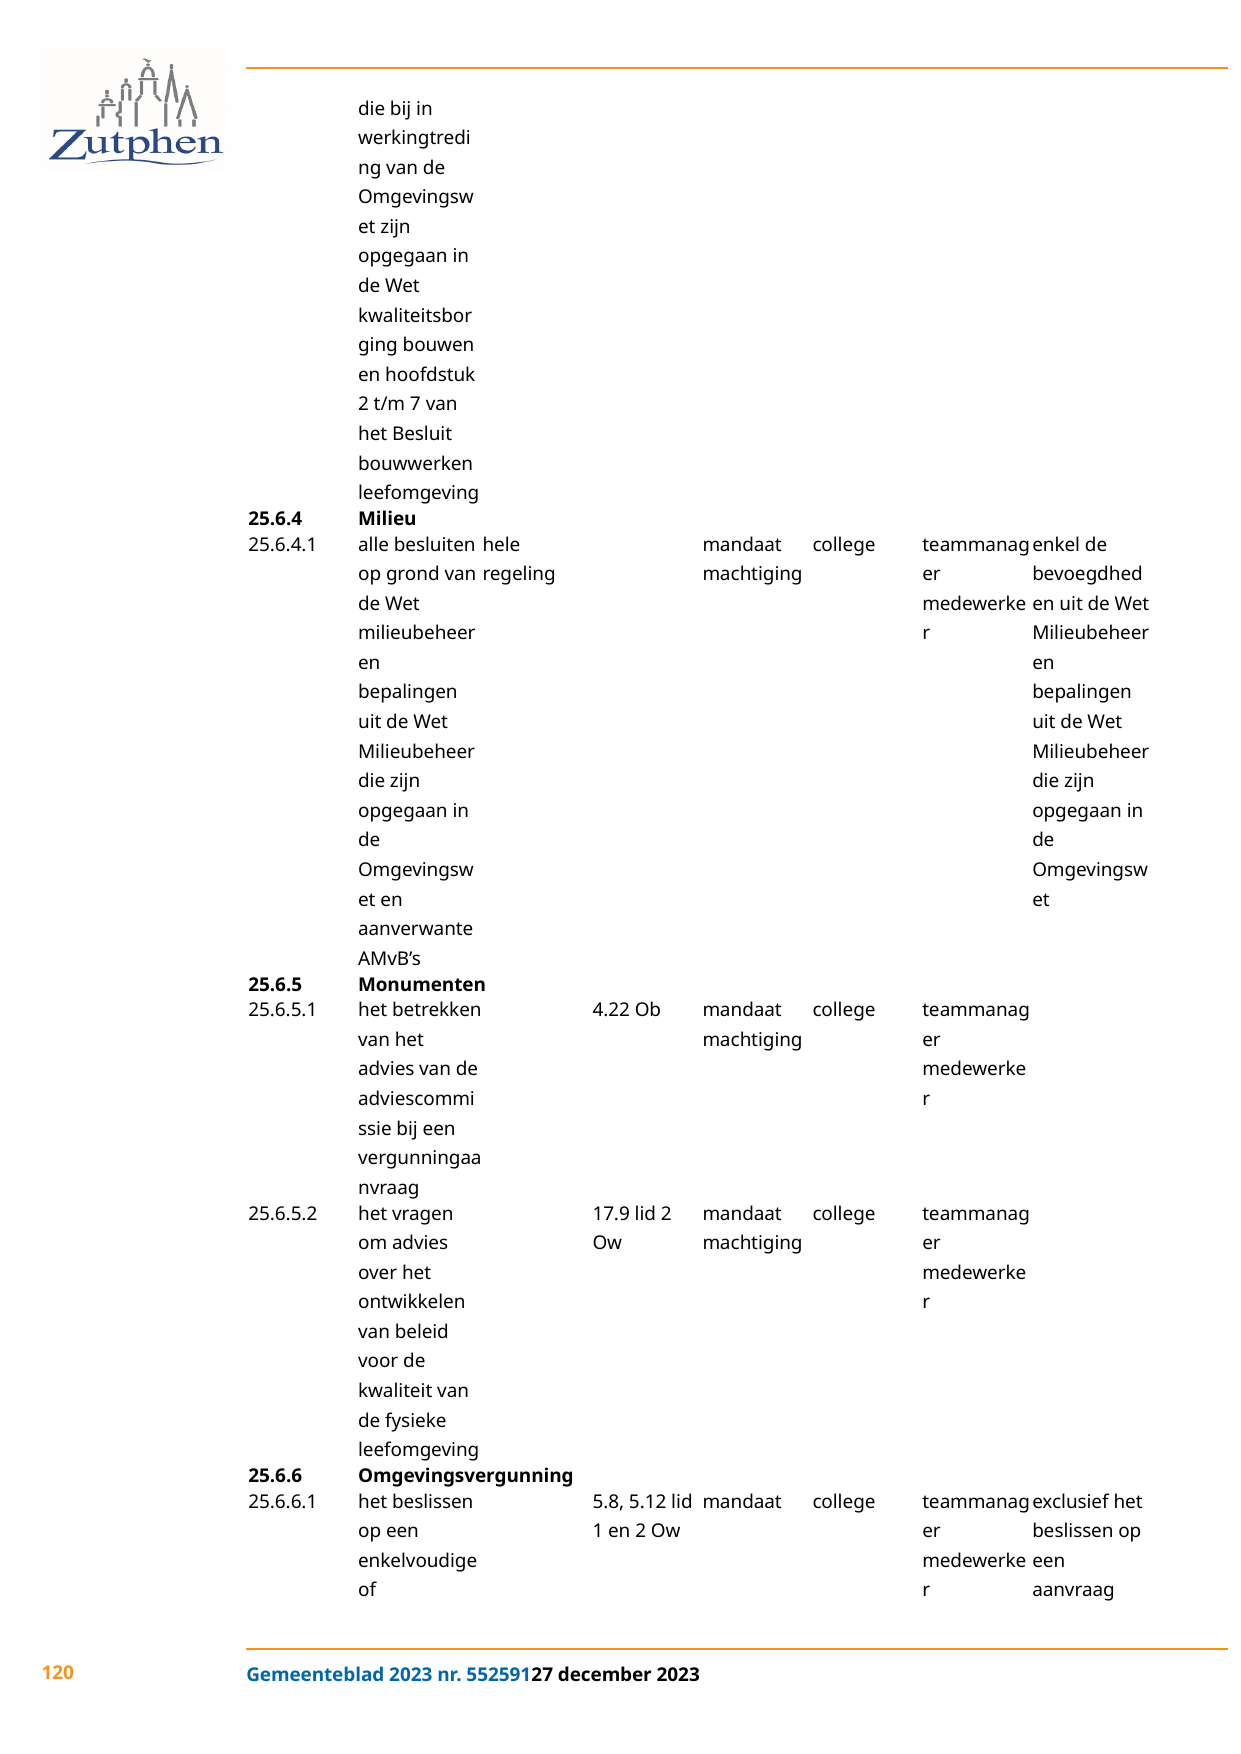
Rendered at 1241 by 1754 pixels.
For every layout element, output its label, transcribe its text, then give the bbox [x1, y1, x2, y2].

table_cell teammanager medewerker [922, 1488, 1032, 1602]
table_cell [592, 531, 702, 971]
table_cell [1032, 1200, 1152, 1462]
table_cell [592, 95, 702, 505]
table_cell [1032, 996, 1152, 1200]
table_cell [702, 95, 812, 505]
table_cell mandaat machtiging [702, 531, 812, 971]
table_cell 25.6.4.1 [248, 531, 358, 971]
table_cell college [812, 1488, 922, 1602]
table_cell [1032, 95, 1152, 505]
table_cell teammanager medewerker [922, 531, 1032, 971]
table_cell college [812, 1200, 922, 1462]
table_cell mandaat machtiging [702, 1200, 812, 1462]
table_cell [922, 95, 1032, 505]
table_cell die bij in werkingtreding van de Omgevingswet zijn opgegaan in de Wet kwaliteitsborging bouwen en hoofdstuk 2 t/m 7 van het Besluit bouwwerken leefomgeving [358, 95, 482, 505]
table_cell 25.6.5.1 [248, 996, 358, 1200]
table_cell 4.22 Ob [592, 996, 702, 1200]
table_cell 25.6.6.1 [248, 1488, 358, 1602]
table_cell Omgevingsvergunning [358, 1462, 1152, 1488]
table_cell teammanager medewerker [922, 1200, 1032, 1462]
table_cell 25.6.6 [248, 1462, 358, 1488]
table_cell [812, 95, 922, 505]
table_cell Monumenten [358, 971, 1152, 996]
table_cell het vragen om advies over het ontwikkelen van beleid voor de kwaliteit van de fysieke leefomgeving [358, 1200, 482, 1462]
table_cell hele regeling [482, 531, 592, 971]
table_cell mandaat [702, 1488, 812, 1602]
table_cell teammanager medewerker [922, 996, 1032, 1200]
table_cell [482, 996, 592, 1200]
table_cell 17.9 lid 2 Ow [592, 1200, 702, 1462]
table_cell [248, 95, 358, 505]
table_cell [482, 95, 592, 505]
table_cell het beslissen op een enkelvoudige of [358, 1488, 482, 1602]
table_cell Milieu [358, 505, 1152, 531]
picture [41, 47, 231, 172]
table_cell college [812, 996, 922, 1200]
table_cell exclusief het beslissen op een aanvraag [1032, 1488, 1152, 1602]
table_cell het betrekken van het advies van de adviescommissie bij een vergunningaanvraag [358, 996, 482, 1200]
table_cell college [812, 531, 922, 971]
table_cell 25.6.5.2 [248, 1200, 358, 1462]
table_cell 25.6.4 [248, 505, 358, 531]
table_cell 5.8, 5.12 lid 1 en 2 Ow [592, 1488, 702, 1602]
table_cell 25.6.5 [248, 971, 358, 996]
table_cell [482, 1488, 592, 1602]
table_cell mandaat machtiging [702, 996, 812, 1200]
table_cell alle besluiten op grond van de Wet milieubeheer en bepalingen uit de Wet Milieubeheer die zijn opgegaan in de Omgevingswet en aanverwante AMvB’s [358, 531, 482, 971]
table_cell enkel de bevoegdheden uit de Wet Milieubeheer en bepalingen uit de Wet Milieubeheer die zijn opgegaan in de Omgevingswet [1032, 531, 1152, 971]
table_cell [482, 1200, 592, 1462]
